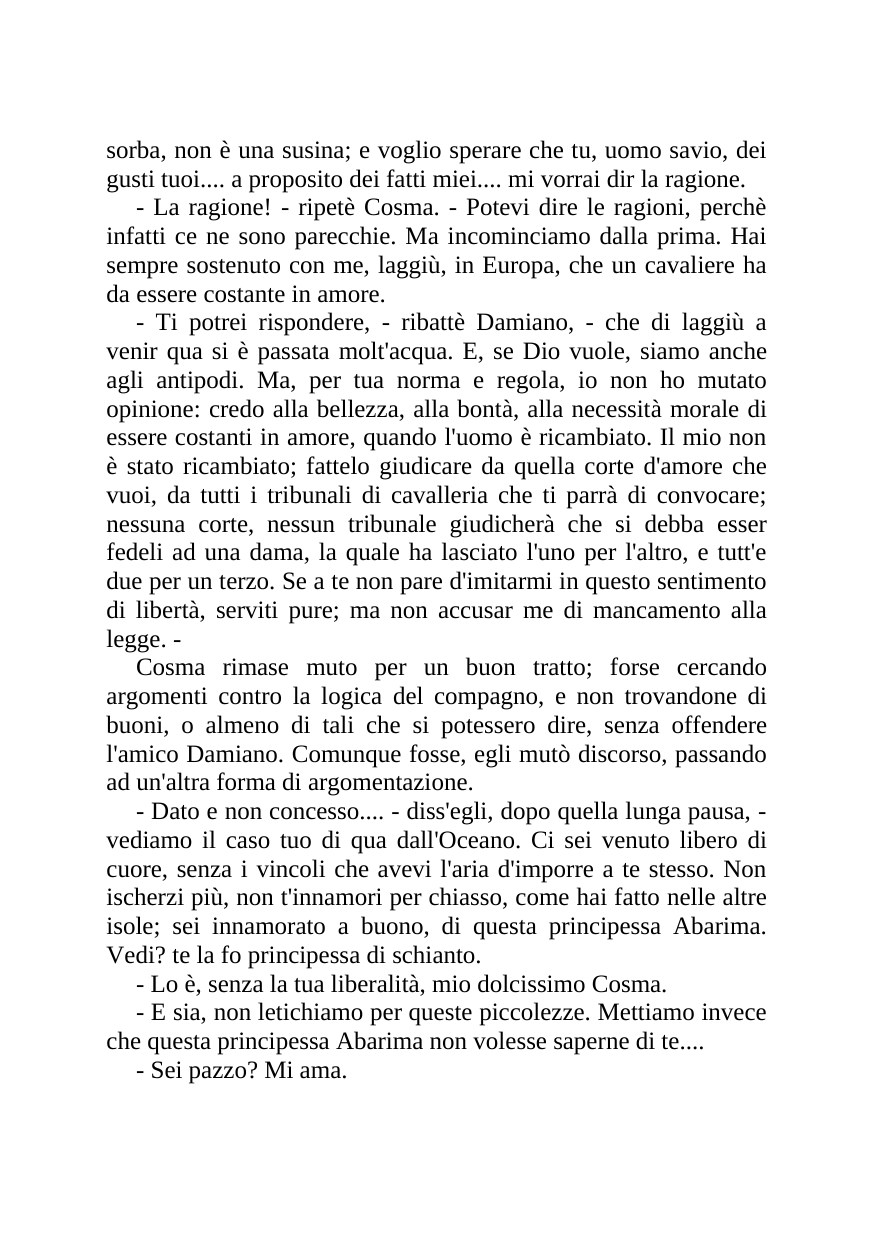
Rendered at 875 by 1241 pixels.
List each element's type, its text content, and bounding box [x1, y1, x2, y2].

text - Ti potrei rispondere, - ribattè Damiano, - che di laggiù a venir qua si è passata molt'acqua. E, se Dio vuole, siamo anche agli antipodi. Ma, per tua norma e regola, io non ho mutato opinione: credo alla bellezza, alla bontà, alla necessità morale di essere costanti in amore, quando l'uomo è ricambiato. Il mio non è stato ricambiato; fattelo giudicare da quella corte d'amore che vuoi, da tutti i tribunali di cavalleria che ti parrà di convocare; nessuna corte, nessun tribunale giudicherà che si debba esser fedeli ad una dama, la quale ha lasciato l'uno per l'altro, e tutt'e due per un terzo. Se a te non pare d'imitarmi in questo sentimento di libertà, serviti pure; ma non accusar me di mancamento alla legge. - [106, 307, 768, 652]
text sorba, non è una susina; e voglio sperare che tu, uomo savio, dei gusti tuoi.... a proposito dei fatti miei.... mi vorrai dir la ragione. [106, 135, 768, 192]
text Cosma rimase muto per un buon tratto; forse cercando argomenti contro la logica del compagno, e non trovandone di buoni, o almeno di tali che si potessero dire, senza offendere l'amico Damiano. Comunque fosse, egli mutò discorso, passando ad un'altra forma di argomentazione. [106, 652, 768, 796]
text - Dato e non concesso.... - diss'egli, dopo quella lunga pausa, - vediamo il caso tuo di qua dall'Oceano. Ci sei venuto libero di cuore, senza i vincoli che avevi l'aria d'imporre a te stesso. Non ischerzi più, non t'innamori per chiasso, come hai fatto nelle altre isole; sei innamorato a buono, di questa principessa Abarima. Vedi? te la fo principessa di schianto. [106, 796, 768, 969]
text - Sei pazzo? Mi ama. [106, 1055, 768, 1084]
text - E sia, non letichiamo per queste piccolezze. Mettiamo invece che questa principessa Abarima non volesse saperne di te.... [106, 997, 768, 1055]
text - Lo è, senza la tua liberalità, mio dolcissimo Cosma. [106, 969, 768, 997]
text - La ragione! - ripetè Cosma. - Potevi dire le ragioni, perchè infatti ce ne sono parecchie. Ma incominciamo dalla prima. Hai sempre sostenuto con me, laggiù, in Europa, che un cavaliere ha da essere costante in amore. [106, 192, 768, 307]
